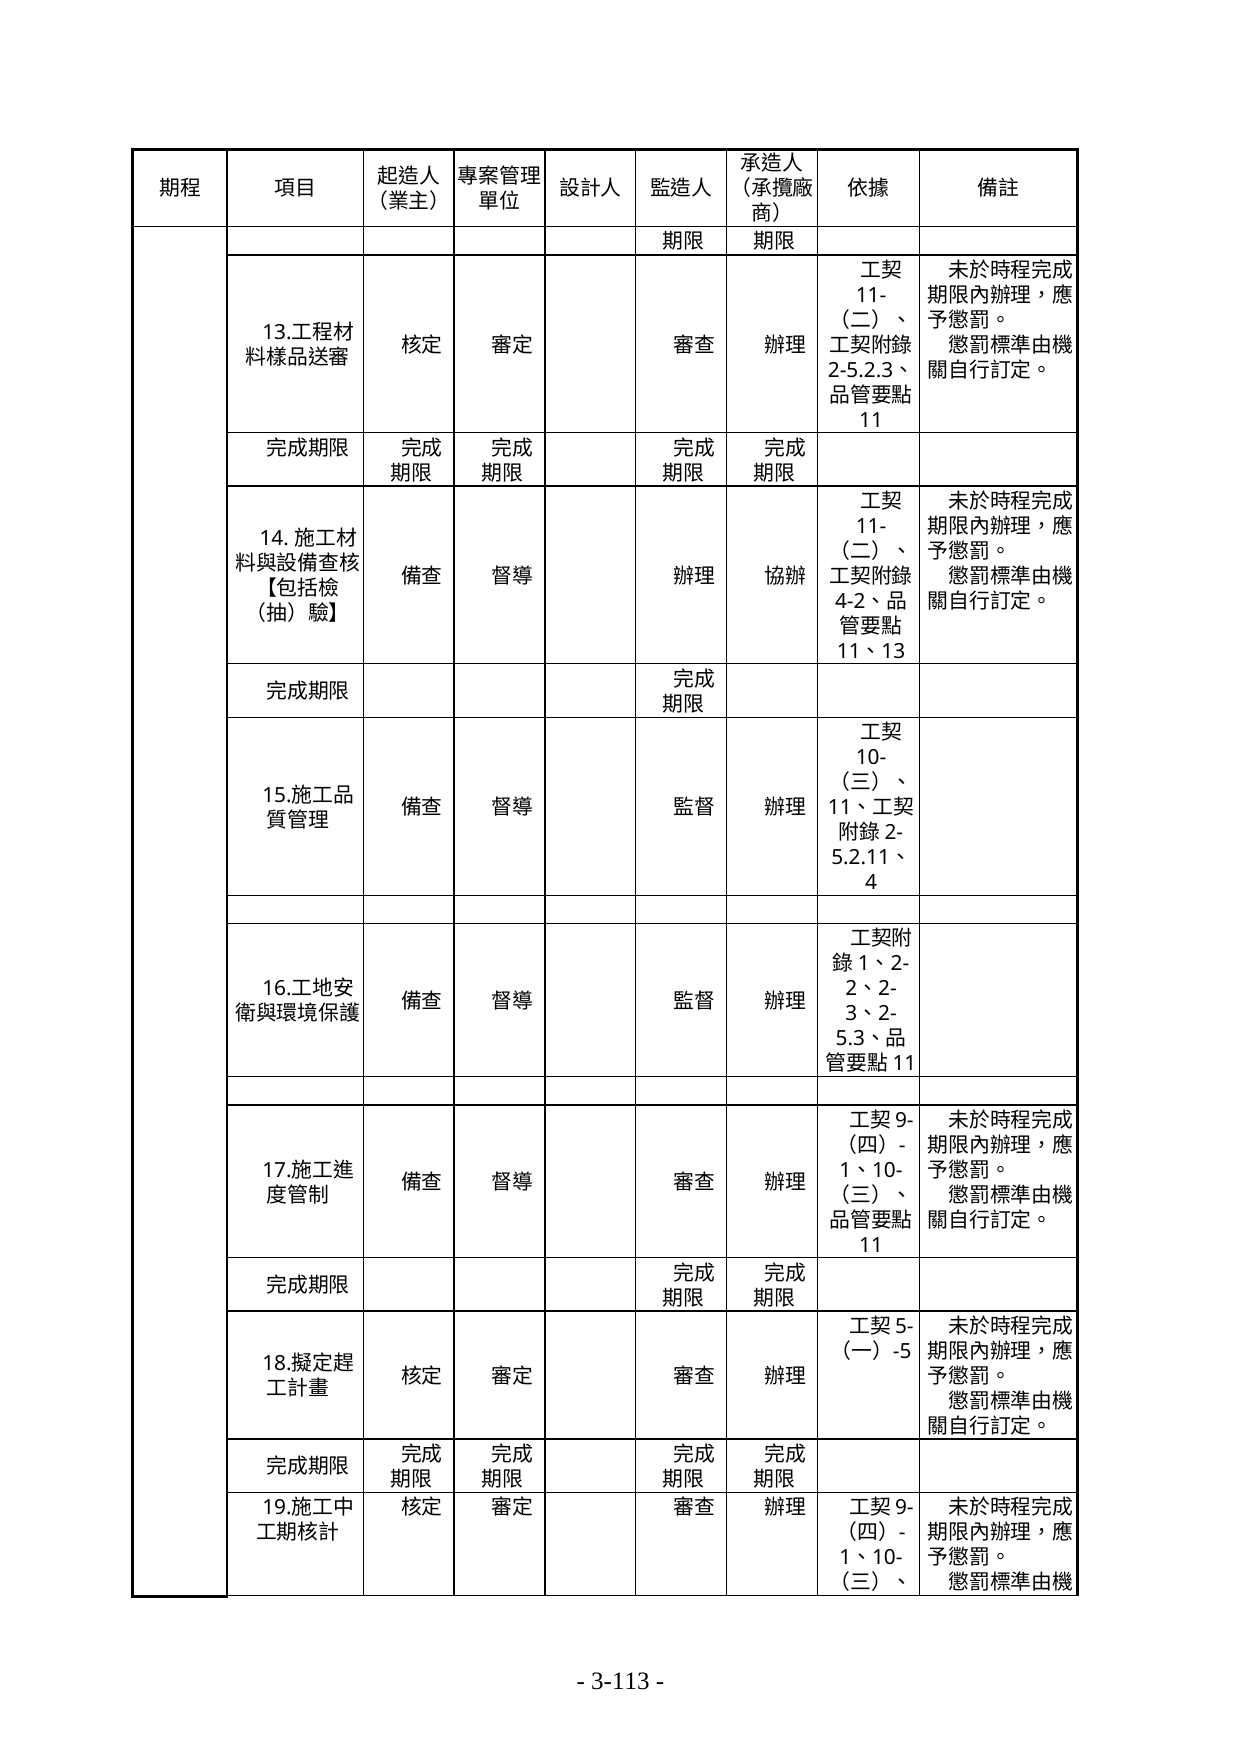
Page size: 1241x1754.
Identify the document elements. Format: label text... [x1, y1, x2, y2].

table_cell 期限 [636, 227, 726, 254]
table_cell [546, 1106, 635, 1257]
table_cell [920, 664, 1076, 716]
table_cell [920, 227, 1076, 254]
table_cell [818, 1440, 919, 1491]
table_cell 16.工地安衛與環境保護 [228, 924, 363, 1076]
table_cell [636, 1077, 726, 1104]
table_cell [134, 227, 226, 1594]
table_header 備註 [920, 151, 1076, 226]
table_cell 13.工程材料樣品送審 [228, 256, 363, 432]
table_cell [818, 1077, 919, 1104]
table_cell 督導 [455, 924, 544, 1076]
table_cell 完成期限 [228, 1440, 363, 1491]
table_cell 核定 [364, 256, 453, 432]
table_cell 辦理 [727, 718, 817, 894]
table_header 設計人 [546, 151, 635, 226]
table_cell 工契5-（一）-5 [818, 1312, 919, 1438]
table_cell [818, 1258, 919, 1310]
table_cell 18.擬定趕工計畫 [228, 1312, 363, 1438]
table_cell 完成期限 [636, 1258, 726, 1310]
table_cell 備查 [364, 487, 453, 663]
table_cell [455, 664, 544, 716]
table_cell 督導 [455, 487, 544, 663]
table_cell 辦理 [727, 1312, 817, 1438]
table_cell 工契10-（三）、11、工契附錄2-5.2.11、4 [818, 718, 919, 894]
table_cell 監督 [636, 924, 726, 1076]
table_cell 14. 施工材料與設備查核【包括檢（抽）驗】 [228, 487, 363, 663]
table_cell [546, 227, 635, 254]
table_cell [546, 718, 635, 894]
table_cell 工契附錄1、2-2、2-3、2-5.3、品管要點11 [818, 924, 919, 1076]
table_cell 備查 [364, 718, 453, 894]
table_cell [364, 1258, 453, 1310]
table_cell [636, 896, 726, 923]
table_cell [455, 1077, 544, 1104]
table_cell 辦理 [727, 924, 817, 1076]
table_cell 完成期限 [727, 1440, 817, 1491]
table_cell 核定 [364, 1312, 453, 1438]
table_cell [455, 227, 544, 254]
table_cell 備查 [364, 924, 453, 1076]
table_cell 工契11-（二）、工契附錄2-5.2.3、品管要點11 [818, 256, 919, 432]
table_cell 完成期限 [636, 664, 726, 716]
table_cell 完成期限 [636, 1440, 726, 1491]
table_header 起造人（業主） [364, 151, 453, 226]
table_cell 工契11-（二）、工契附錄4-2、品管要點11、13 [818, 487, 919, 663]
table_cell 完成期限 [228, 433, 363, 485]
table_cell 期限 [727, 227, 817, 254]
table_cell 未於時程完成期限內辦理，應予懲罰。 懲罰標準由機關自行訂定。 [920, 1106, 1076, 1257]
table_cell 工契9-（四）-1、10-（三）、品管要點11 [818, 1106, 919, 1257]
table_cell 完成期限 [228, 1258, 363, 1310]
table_cell 審查 [636, 1493, 726, 1594]
table_cell [727, 896, 817, 923]
table_cell [546, 256, 635, 432]
table_cell [920, 924, 1076, 1076]
table_cell 完成期限 [727, 433, 817, 485]
table_cell [546, 896, 635, 923]
table_cell 17.施工進度管制 [228, 1106, 363, 1257]
table_cell [364, 1077, 453, 1104]
table_cell [546, 1258, 635, 1310]
table_cell 辦理 [636, 487, 726, 663]
table_header 期程 [134, 151, 226, 226]
table_cell [455, 1258, 544, 1310]
table_cell [920, 1258, 1076, 1310]
table_cell 審查 [636, 256, 726, 432]
table_cell 審定 [455, 256, 544, 432]
table_cell [920, 718, 1076, 894]
table_cell [364, 896, 453, 923]
table_cell [228, 1077, 363, 1104]
table_cell [920, 1440, 1076, 1491]
table_cell [364, 227, 453, 254]
table_cell 完成期限 [455, 1440, 544, 1491]
table_cell [546, 1440, 635, 1491]
table_cell 未於時程完成期限內辦理，應予懲罰。 懲罰標準由機關自行訂定。 [920, 256, 1076, 432]
table_cell [920, 896, 1076, 923]
table_cell 督導 [455, 1106, 544, 1257]
table_cell [920, 1077, 1076, 1104]
table_cell 工契9-（四）-1、10-（三）、 [818, 1493, 919, 1594]
table_cell [455, 896, 544, 923]
table_cell [818, 227, 919, 254]
table_cell 完成期限 [636, 433, 726, 485]
table_header 專案管理單位 [455, 151, 544, 226]
table_cell 未於時程完成期限內辦理，應予懲罰。 懲罰標準由機 [920, 1493, 1076, 1594]
table_cell 19.施工中工期核計 [228, 1493, 363, 1594]
table_header 承造人（承攬廠商） [727, 151, 817, 226]
table_cell 審查 [636, 1106, 726, 1257]
table_cell 未於時程完成期限內辦理，應予懲罰。 懲罰標準由機關自行訂定。 [920, 487, 1076, 663]
table_cell 辦理 [727, 1493, 817, 1594]
table_cell [546, 664, 635, 716]
table_cell [818, 896, 919, 923]
table_cell 15.施工品質管理 [228, 718, 363, 894]
table_cell [546, 1493, 635, 1594]
table_cell [228, 896, 363, 923]
table_cell 審定 [455, 1312, 544, 1438]
table_cell 辦理 [727, 256, 817, 432]
table_cell 完成期限 [364, 1440, 453, 1491]
table_cell [920, 433, 1076, 485]
table_cell 協辦 [727, 487, 817, 663]
table_cell [546, 1077, 635, 1104]
table_cell [546, 1312, 635, 1438]
table_cell 完成期限 [455, 433, 544, 485]
table_cell [364, 664, 453, 716]
table_cell [546, 433, 635, 485]
table_cell 審定 [455, 1493, 544, 1594]
table_header 項目 [228, 151, 363, 226]
table_header 依據 [818, 151, 919, 226]
table_cell 審查 [636, 1312, 726, 1438]
table_cell [228, 227, 363, 254]
table_cell 完成期限 [228, 664, 363, 716]
table_cell [546, 924, 635, 1076]
table_cell [727, 1077, 817, 1104]
table_cell 監督 [636, 718, 726, 894]
table_cell 完成期限 [364, 433, 453, 485]
table_cell 督導 [455, 718, 544, 894]
table_cell 未於時程完成期限內辦理，應予懲罰。 懲罰標準由機關自行訂定。 [920, 1312, 1076, 1438]
table_cell [818, 664, 919, 716]
table_cell [546, 487, 635, 663]
table_cell 核定 [364, 1493, 453, 1594]
table_header 監造人 [636, 151, 726, 226]
table_cell [727, 664, 817, 716]
table_cell 完成期限 [727, 1258, 817, 1310]
table_cell 辦理 [727, 1106, 817, 1257]
table_cell [818, 433, 919, 485]
table_cell 備查 [364, 1106, 453, 1257]
